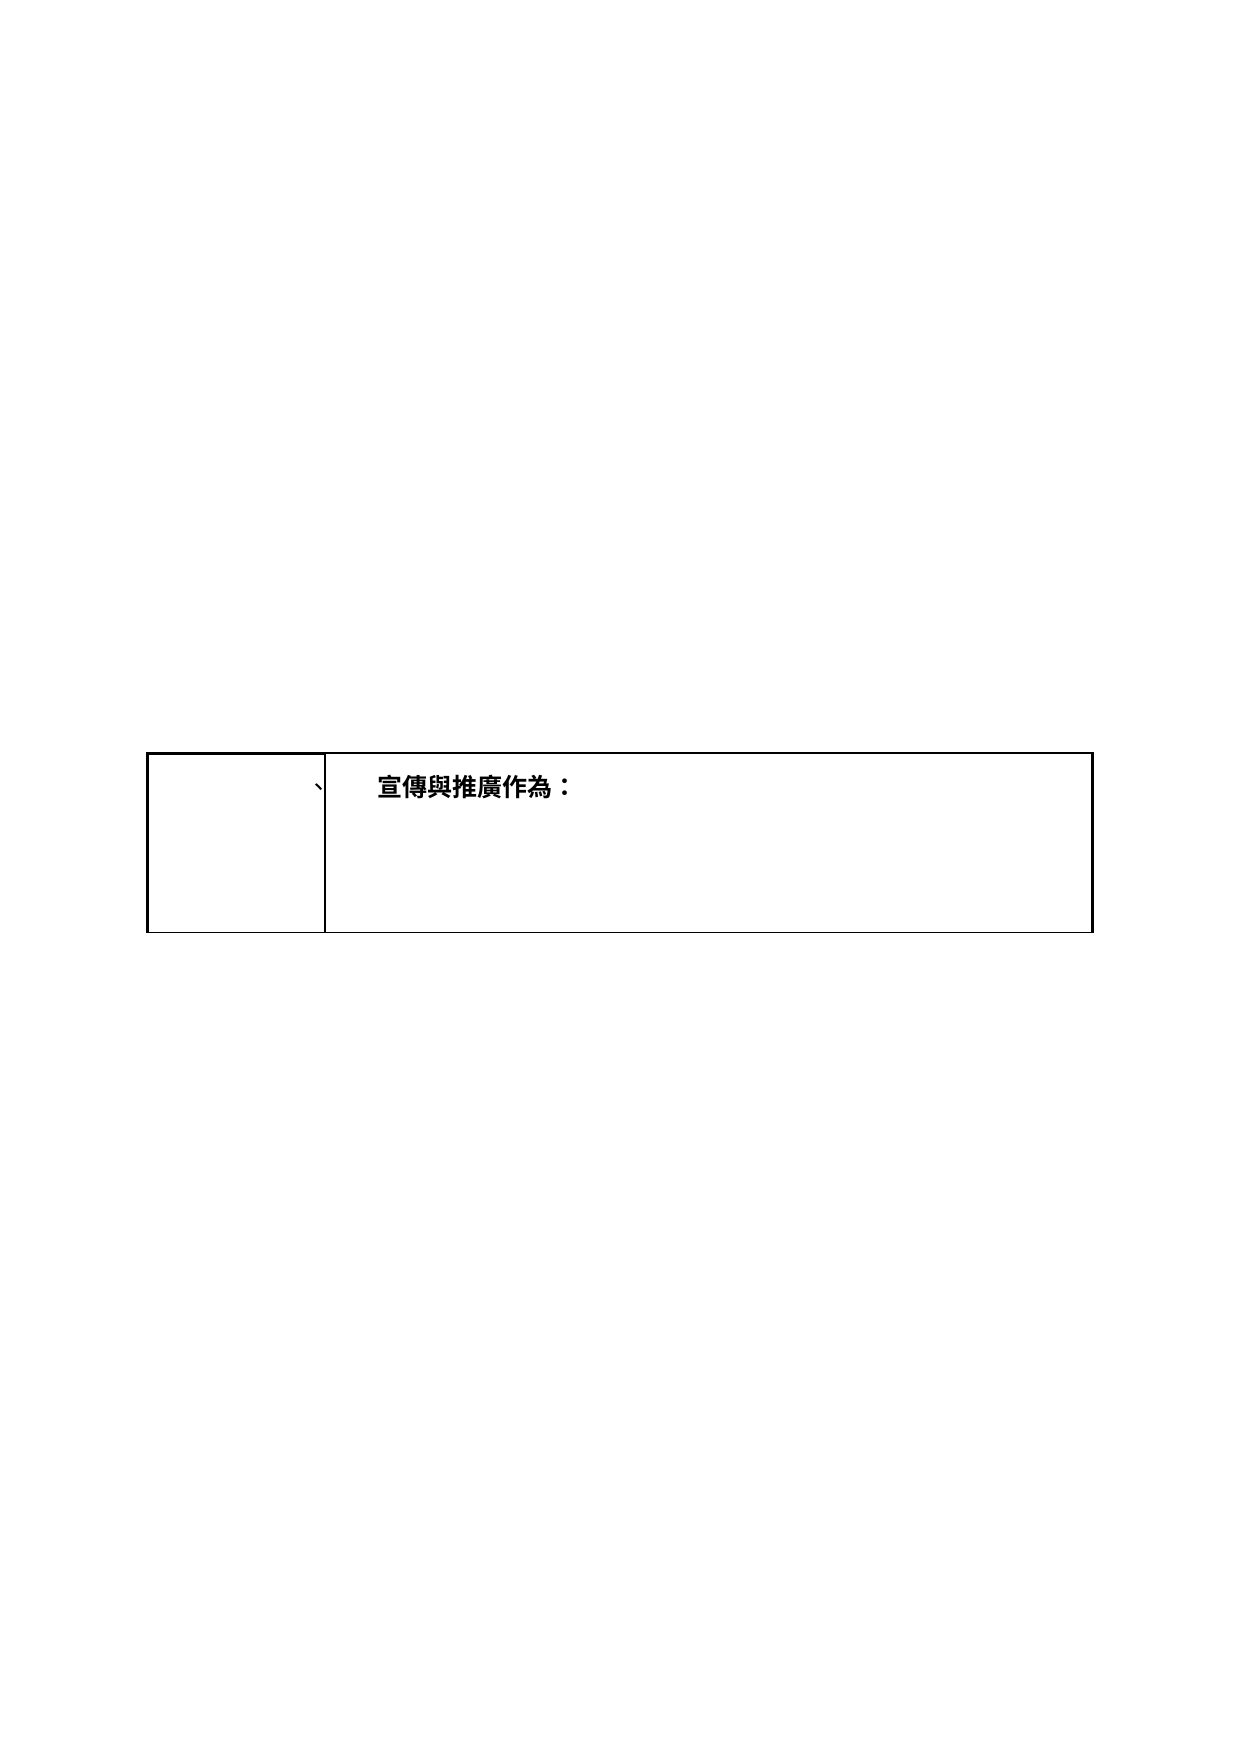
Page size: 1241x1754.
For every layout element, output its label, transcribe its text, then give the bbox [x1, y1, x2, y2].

table_cell 宣傳與推廣作為： [326, 754, 1091, 932]
table_header 辦理情形 [149, 755, 324, 932]
